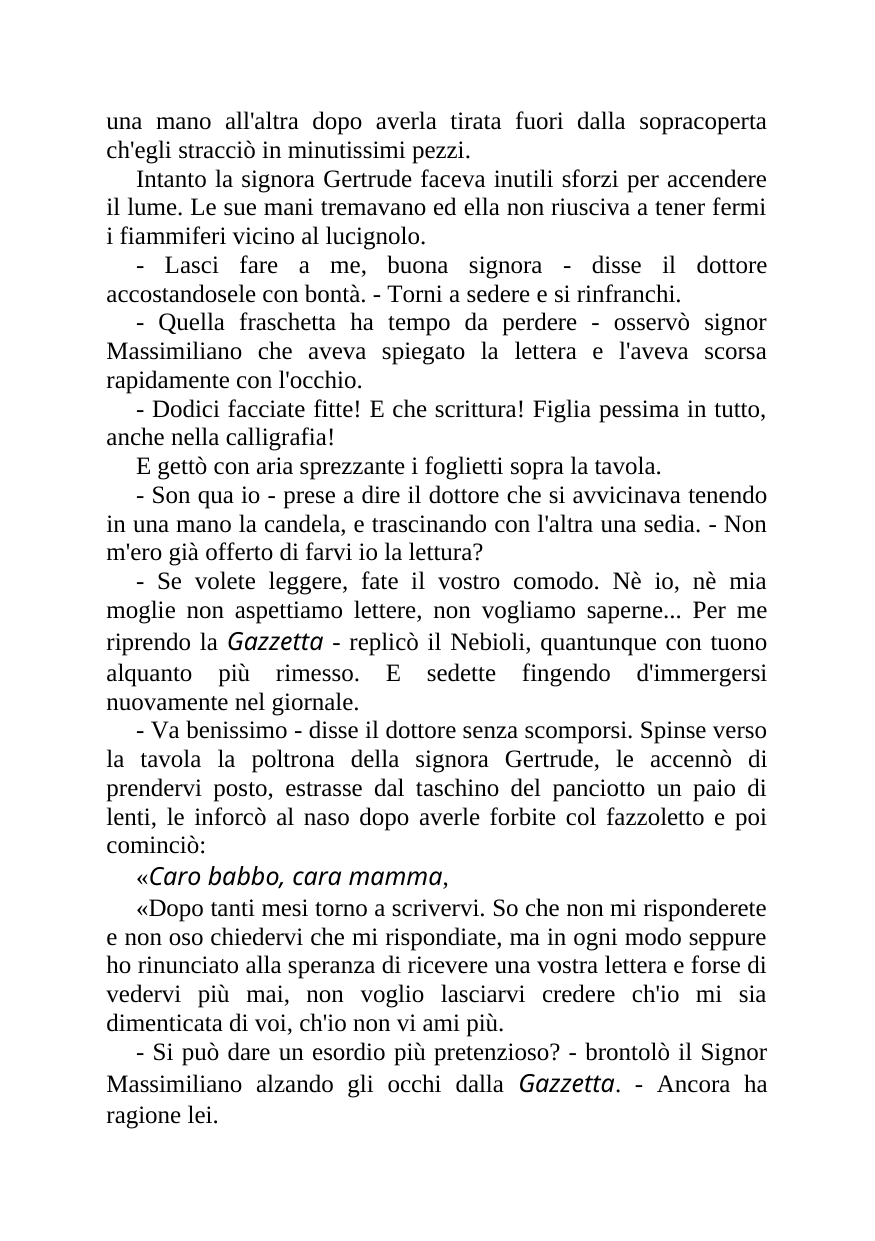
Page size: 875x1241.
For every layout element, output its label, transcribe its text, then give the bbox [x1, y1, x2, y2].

text «Dopo tanti mesi torno a scrivervi. So che non mi risponderete e non oso chiedervi che mi rispondiate, ma in ogni modo seppure ho rinunciato alla speranza di ricevere una vostra lettera e forse di vedervi più mai, non voglio lasciarvi credere ch'io mi sia dimenticata di voi, ch'io non vi ami più. [106, 893, 768, 1037]
text - Lasci fare a me, buona signora - disse il dottore accostandosele con bontà. - Torni a sedere e si rinfranchi. [106, 250, 768, 307]
text Intanto la signora Gertrude faceva inutili sforzi per accendere il lume. Le sue mani tremavano ed ella non riusciva a tener fermi i fiammiferi vicino al lucignolo. [106, 164, 768, 250]
text - Va benissimo - disse il dottore senza scomporsi. Spinse verso la tavola la poltrona della signora Gertrude, le accennò di prendervi posto, estrasse dal taschino del panciotto un paio di lenti, le inforcò al naso dopo averle forbite col fazzoletto e poi cominciò: [106, 715, 768, 859]
text «Caro babbo, cara mamma, [106, 859, 768, 893]
text una mano all'altra dopo averla tirata fuori dalla sopracoperta ch'egli stracciò in minutissimi pezzi. [106, 106, 768, 164]
text - Se volete leggere, fate il vostro comodo. Nè io, nè mia moglie non aspettiamo lettere, non vogliamo saperne... Per me riprendo la Gazzetta - replicò il Nebioli, quantunque con tuono alquanto più rimesso. E sedette fingendo d'immergersi nuovamente nel giornale. [106, 566, 768, 715]
text - Dodici facciate fitte! E che scrittura! Figlia pessima in tutto, anche nella calligrafia! [106, 394, 768, 451]
text E gettò con aria sprezzante i foglietti sopra la tavola. [106, 451, 768, 480]
text - Quella fraschetta ha tempo da perdere - osservò signor Massimiliano che aveva spiegato la lettera e l'aveva scorsa rapidamente con l'occhio. [106, 307, 768, 394]
text - Si può dare un esordio più pretenzioso? - brontolò il Signor Massimiliano alzando gli occhi dalla Gazzetta. - Ancora ha ragione lei. [106, 1037, 768, 1128]
text - Son qua io - prese a dire il dottore che si avvicinava tenendo in una mano la candela, e trascinando con l'altra una sedia. - Non m'ero già offerto di farvi io la lettura? [106, 480, 768, 566]
